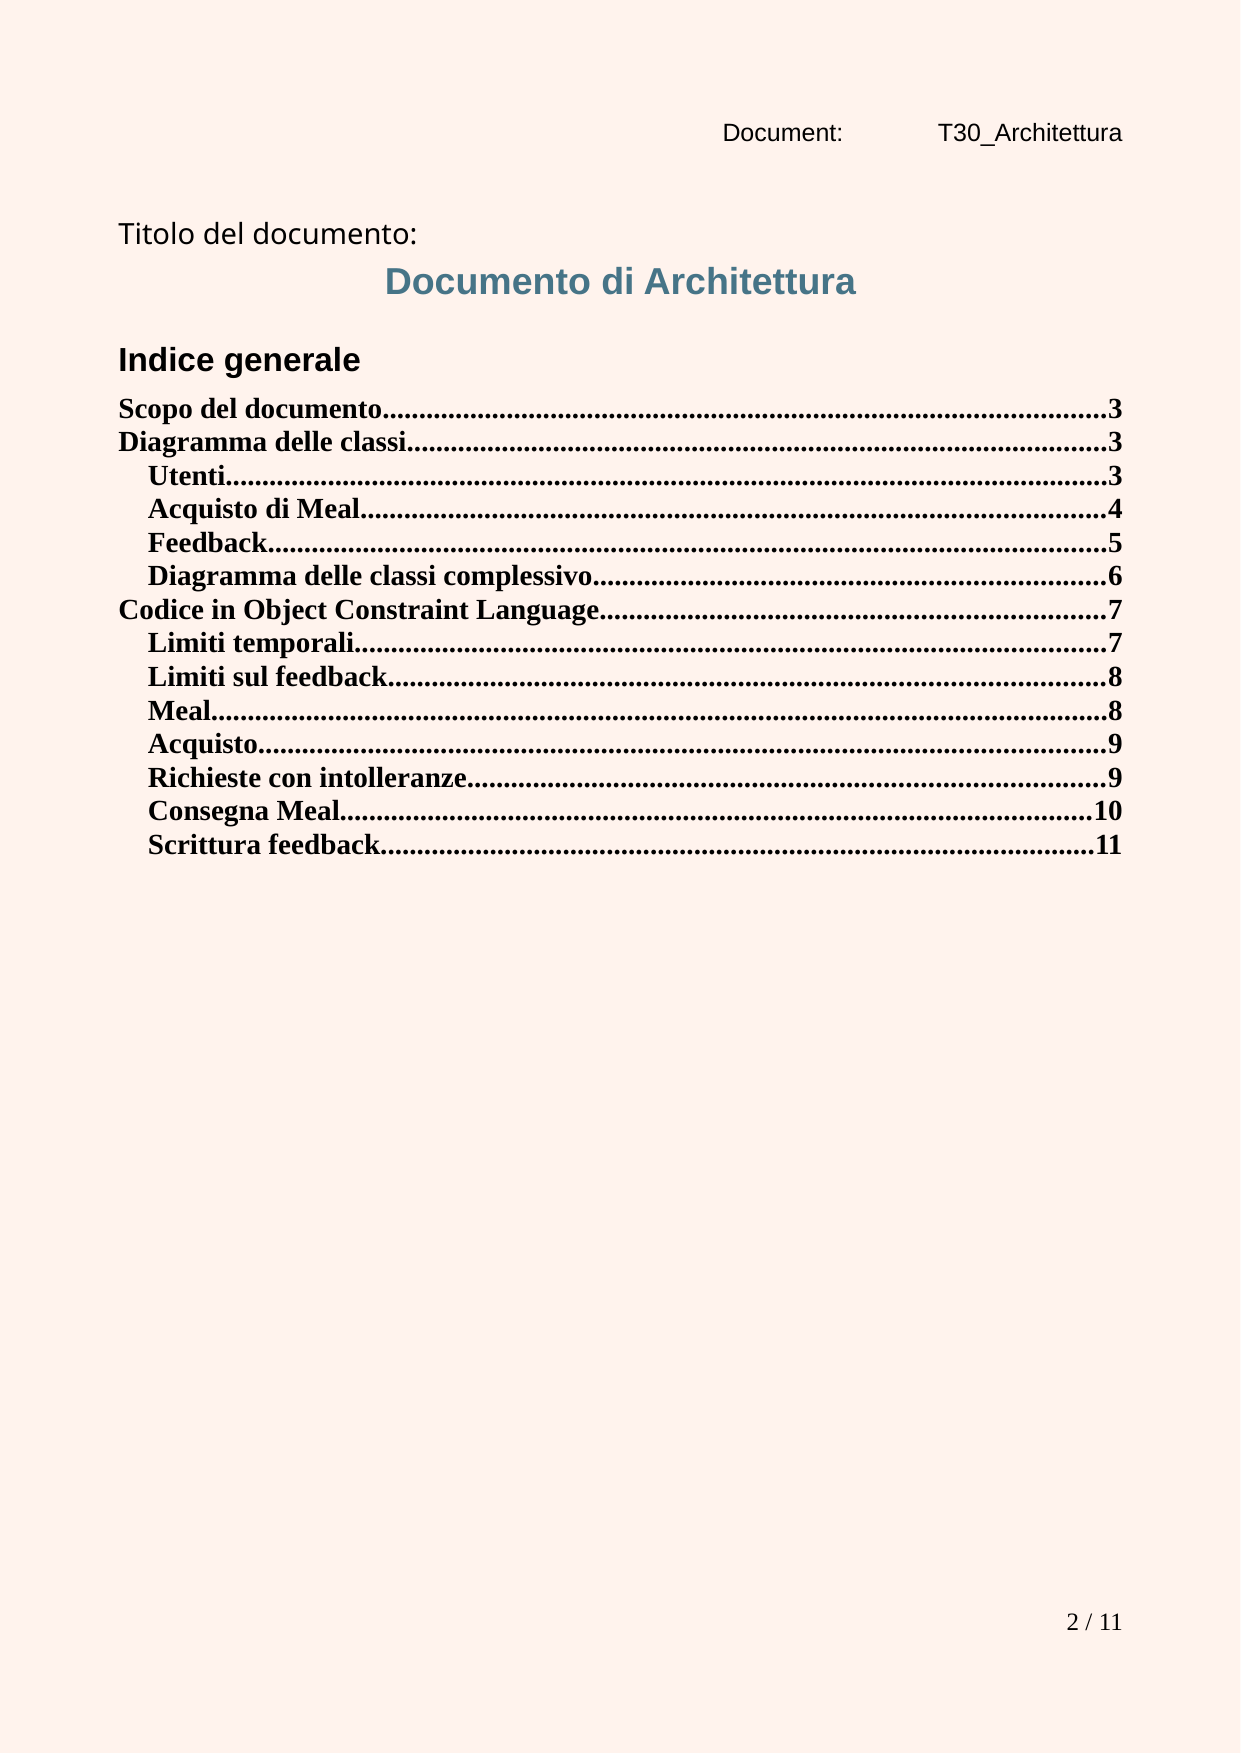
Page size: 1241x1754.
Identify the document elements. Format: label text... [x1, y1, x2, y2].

text Limiti temporali 7 [148, 626, 1122, 659]
text Feedback 5 [148, 525, 1122, 558]
text Diagramma delle classi complessivo 6 [148, 558, 1122, 592]
text Acquisto di Meal 4 [148, 491, 1122, 525]
text Consegna Meal 10 [148, 793, 1122, 827]
text Acquisto 9 [148, 726, 1122, 760]
text Diagramma delle classi 3 [118, 424, 1122, 458]
subtitle Documento di Architettura [118, 259, 1122, 302]
text Utenti 3 [148, 458, 1122, 491]
text Limiti sul feedback 8 [148, 659, 1122, 693]
subtitle Indice generale [118, 340, 1122, 378]
text Scrittura feedback 11 [148, 827, 1122, 860]
text Meal 8 [148, 693, 1122, 726]
text Scopo del documento 3 [118, 391, 1122, 424]
text Richieste con intolleranze 9 [148, 760, 1122, 793]
text Codice in Object Constraint Language 7 [118, 592, 1122, 626]
text Titolo del documento: [118, 205, 1122, 253]
